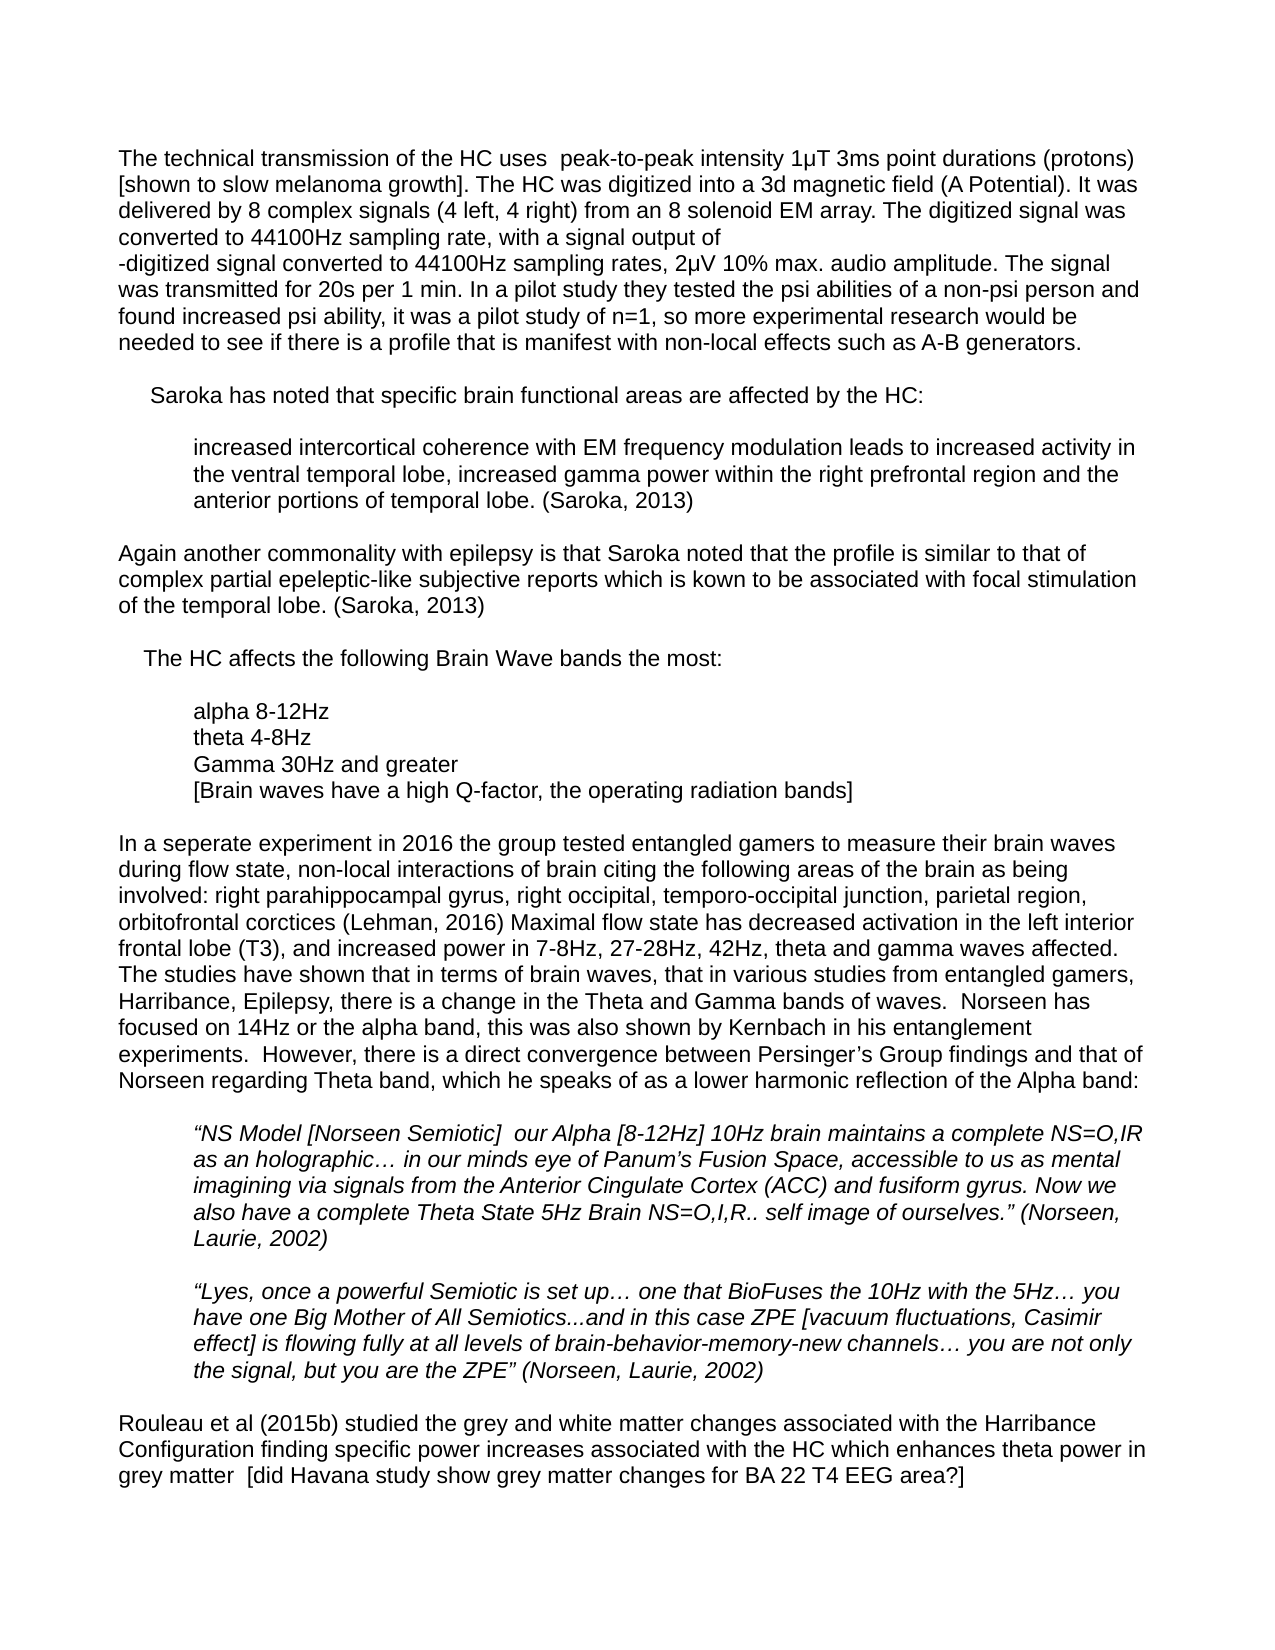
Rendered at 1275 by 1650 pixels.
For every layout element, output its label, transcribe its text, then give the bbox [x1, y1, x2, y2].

text increased intercortical coherence with EM frequency modulation leads to increased activity in the ventral temporal lobe, increased gamma power within the right prefrontal region and the anterior portions of temporal lobe. (Saroka, 2013) [193, 434, 1157, 513]
text theta 4-8Hz [193, 724, 1157, 751]
text The studies have shown that in terms of brain waves, that in various studies from entangled gamers, Harribance, Epilepsy, there is a change in the Theta and Gamma bands of waves. Norseen has focused on 14Hz or the alpha band, this was also shown by Kernbach in his entanglement experiments. However, there is a direct convergence between Persinger’s Group findings and that of Norseen regarding Theta band, which he speaks of as a lower harmonic reflection of the Alpha band: [118, 961, 1157, 1093]
text The HC affects the following Brain Wave bands the most: [118, 645, 1157, 672]
text “NS Model [Norseen Semiotic] our Alpha [8-12Hz] 10Hz brain maintains a complete NS=O,IR as an holographic… in our minds eye of Panum’s Fusion Space, accessible to us as mental imagining via signals from the Anterior Cingulate Cortex (ACC) and fusiform gyrus. Now we also have a complete Theta State 5Hz Brain NS=O,I,R.. self image of ourselves.” (Norseen, Laurie, 2002) [193, 1119, 1157, 1251]
text [Brain waves have a high Q-factor, the operating radiation bands] [193, 777, 1157, 803]
text alpha 8-12Hz [193, 698, 1157, 724]
text “Lyes, once a powerful Semiotic is set up… one that BioFuses the 10Hz with the 5Hz… you have one Big Mother of All Semiotics...and in this case ZPE [vacuum fluctuations, Casimir effect] is flowing fully at all levels of brain-behavior-memory-new channels… you are not only the signal, but you are the ZPE” (Norseen, Laurie, 2002) [193, 1278, 1157, 1383]
text Again another commonality with epilepsy is that Saroka noted that the profile is similar to that of complex partial epeleptic-like subjective reports which is kown to be associated with focal stimulation of the temporal lobe. (Saroka, 2013) [118, 540, 1157, 619]
text Rouleau et al (2015b) studied the grey and white matter changes associated with the Harribance Configuration finding specific power increases associated with the HC which enhances theta power in grey matter [did Havana study show grey matter changes for BA 22 T4 EEG area?] [118, 1409, 1157, 1488]
text The technical transmission of the HC uses peak-to-peak intensity 1μT 3ms point durations (protons) [shown to slow melanoma growth]. The HC was digitized into a 3d magnetic field (A Potential). It was delivered by 8 complex signals (4 left, 4 right) from an 8 solenoid EM array. The digitized signal was converted to 44100Hz sampling rate, with a signal output of [118, 144, 1157, 250]
text Gamma 30Hz and greater [193, 751, 1157, 777]
text Saroka has noted that specific brain functional areas are affected by the HC: [118, 382, 1157, 408]
text -digitized signal converted to 44100Hz sampling rates, 2μV 10% max. audio amplitude. The signal was transmitted for 20s per 1 min. In a pilot study they tested the psi abilities of a non-psi person and found increased psi ability, it was a pilot study of n=1, so more experimental research would be needed to see if there is a profile that is manifest with non-local effects such as A-B generators. [118, 250, 1157, 355]
text In a seperate experiment in 2016 the group tested entangled gamers to measure their brain waves during flow state, non-local interactions of brain citing the following areas of the brain as being involved: right parahippocampal gyrus, right occipital, temporo-occipital junction, parietal region, orbitofrontal corctices (Lehman, 2016) Maximal flow state has decreased activation in the left interior frontal lobe (T3), and increased power in 7-8Hz, 27-28Hz, 42Hz, theta and gamma waves affected. [118, 830, 1157, 961]
